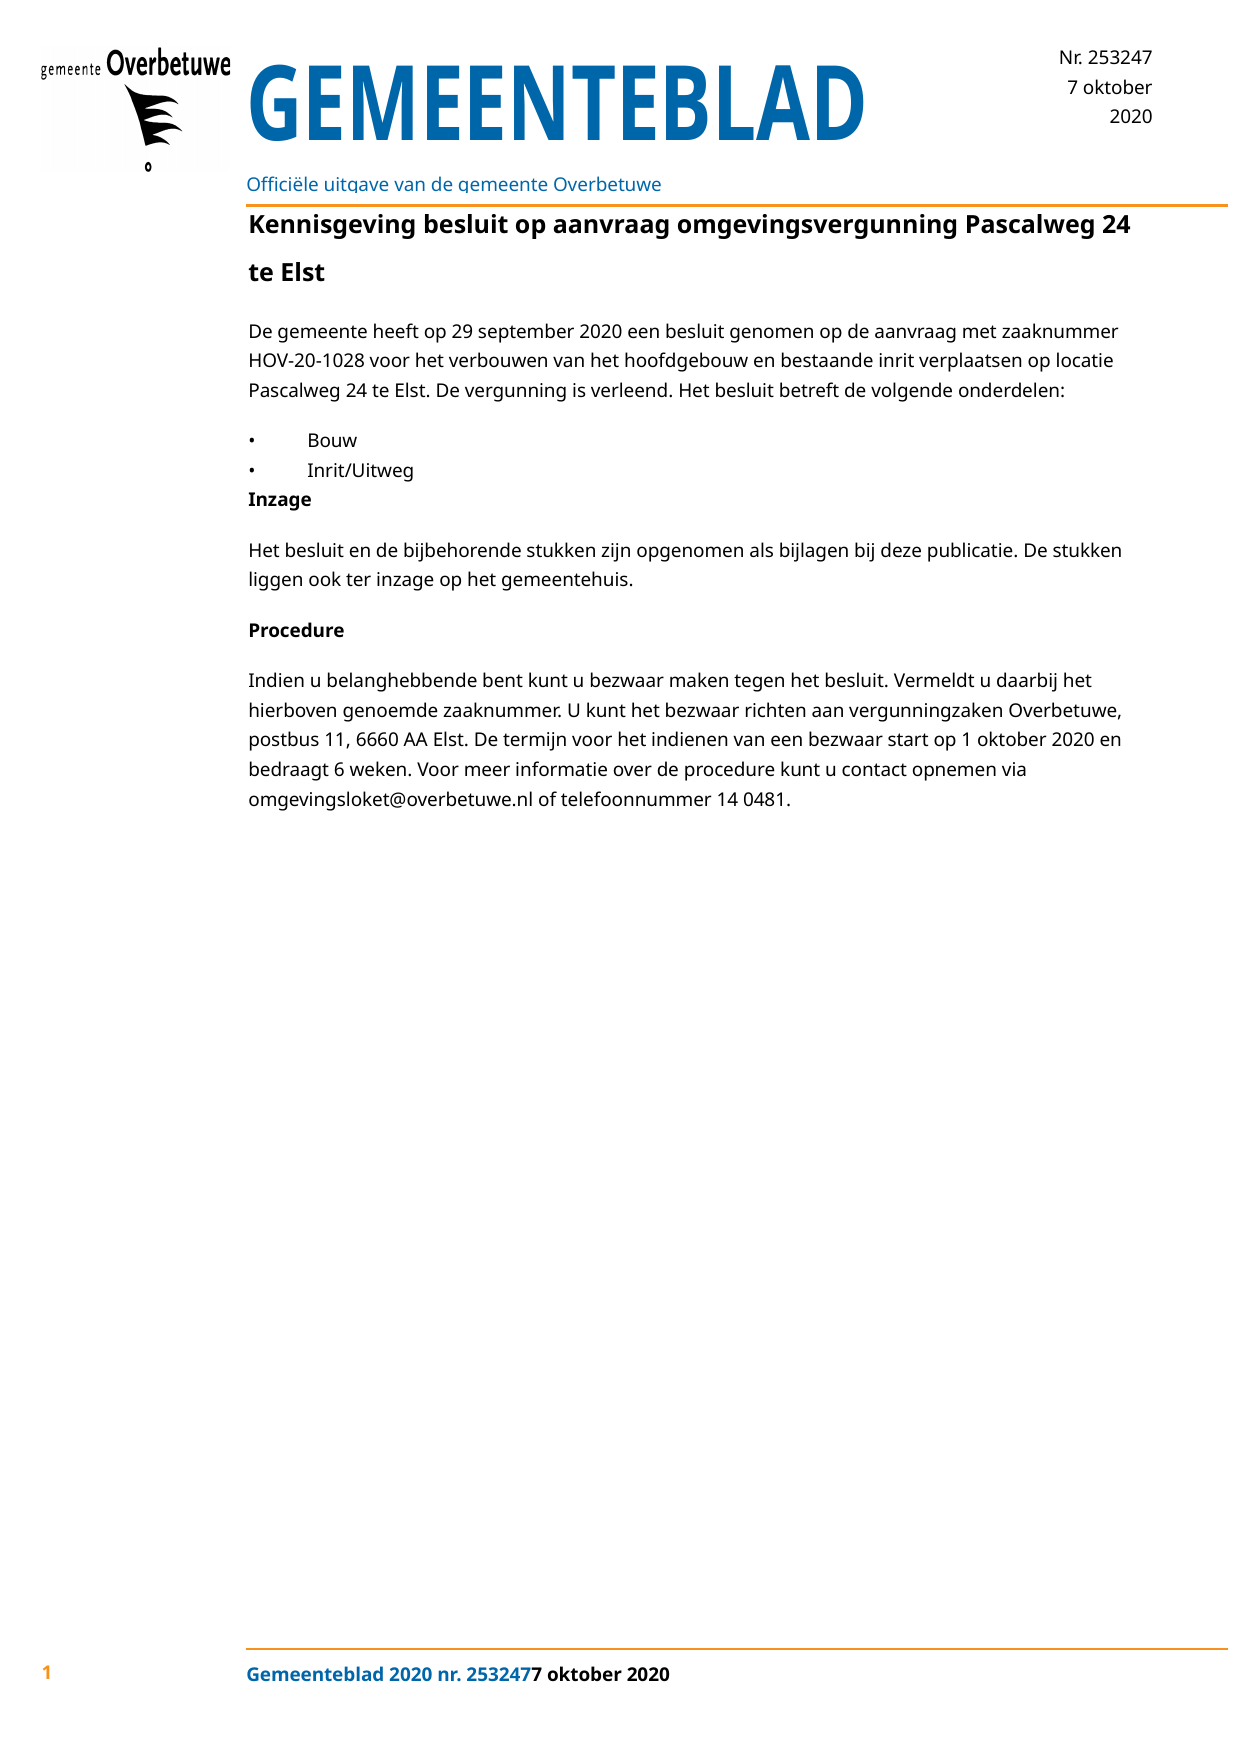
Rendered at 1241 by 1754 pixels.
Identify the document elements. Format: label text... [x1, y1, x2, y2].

text Indien u belanghebbende bent kunt u bezwaar maken tegen het besluit. Vermeldt u daarbij het hierboven genoemde zaaknummer. U kunt het bezwaar richten aan vergunningzaken Overbetuwe, postbus 11, 6660 AA Elst. De termijn voor het indienen van een bezwaar start op 1 oktober 2020 en bedraagt 6 weken. Voor meer informatie over de procedure kunt u contact opnemen via omgevingsloket@overbetuwe.nl of telefoonnummer 14 0481. [248, 667, 1152, 812]
picture [41, 47, 231, 172]
list Bouw [248, 427, 1152, 453]
list Inrit/Uitweg [248, 457, 1152, 483]
text Kennisgeving besluit op aanvraag omgevingsvergunning Pascalweg 24 te Elst [248, 207, 1152, 288]
text Procedure [248, 617, 1152, 643]
text De gemeente heeft op 29 september 2020 een besluit genomen op de aanvraag met zaaknummer HOV-20-1028 voor het verbouwen van het hoofdgebouw en bestaande inrit verplaatsen op locatie Pascalweg 24 te Elst. De vergunning is verleend. Het besluit betreft de volgende onderdelen: [248, 318, 1152, 403]
text Inzage [248, 487, 1152, 512]
text Het besluit en de bijbehorende stukken zijn opgenomen als bijlagen bij deze publicatie. De stukken liggen ook ter inzage op het gemeentehuis. [248, 537, 1152, 592]
